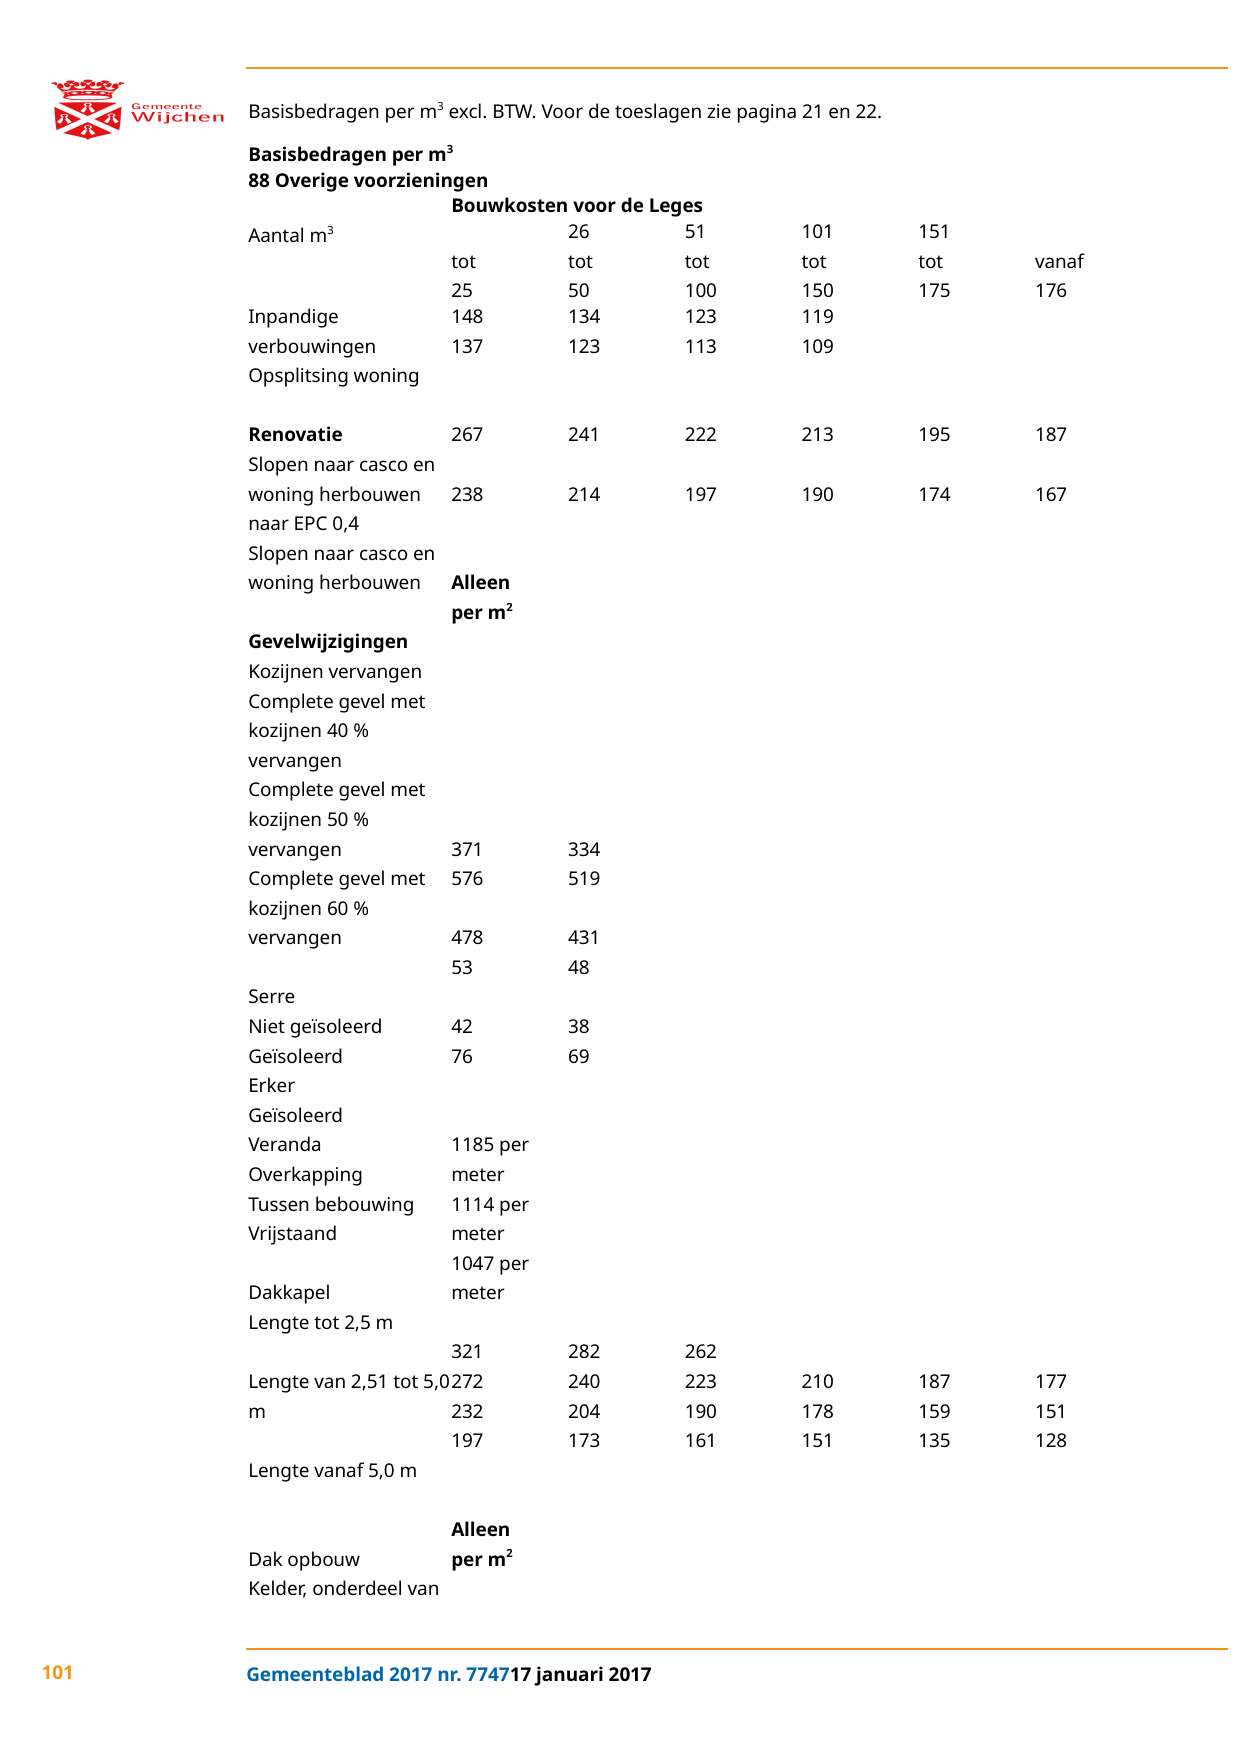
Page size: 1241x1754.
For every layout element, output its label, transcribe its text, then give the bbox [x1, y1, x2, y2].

text Basisbedragen per m3 excl. BTW. Voor de toeslagen zie pagina 21 en 22. [248, 98, 1152, 124]
table_cell 26 tot 50 [568, 219, 684, 303]
table_cell 51 tot 100 [685, 219, 801, 303]
table_cell 151 tot 175 [918, 219, 1035, 303]
table_cell 134 123 241 214 334 519 431 48 38 69 282 240 204 173 [568, 303, 684, 1601]
table_cell Inpandige verbouwingen Opsplitsing woning Renovatie Slopen naar casco en woning herbouwen naar EPC 0,4 Slopen naar casco en woning herbouwen Gevelwijzigingen Kozijnen vervangen Complete gevel met kozijnen 40 % vervangen Complete gevel met kozijnen 50 % vervangen Complete gevel met kozijnen 60 % vervangen Serre Niet geïsoleerd Geïsoleerd Erker Geïsoleerd Veranda Overkapping Tussen bebouwing Vrijstaand Dakkapel Lengte tot 2,5 m Lengte van 2,51 tot 5,0 m Lengte vanaf 5,0 m Dak opbouw Kelder, onderdeel van [248, 303, 451, 1601]
table_header 88 Overige voorzieningen [248, 167, 1152, 193]
table_cell Bouwkosten voor de Leges [451, 193, 1152, 218]
table_cell Aantal m3 [248, 193, 451, 303]
table_cell 119 109 213 190 210 178 151 [801, 303, 918, 1601]
picture [41, 47, 231, 172]
table_cell vanaf 176 [1035, 219, 1152, 303]
table_cell 101 tot 150 [801, 219, 918, 303]
text Basisbedragen per m3 [248, 141, 1152, 167]
table_cell 148 137 267 238 Alleen per m2 371 576 478 53 42 76 1185 per meter 1114 per meter 1047 per meter 321 272 232 197 Alleen per m2 [451, 303, 568, 1601]
table_cell tot 25 [451, 219, 568, 303]
table_cell 123 113 222 197 262 223 190 161 [685, 303, 801, 1601]
table_cell 195 174 187 159 135 [918, 303, 1035, 1601]
table_cell 187 167 177 151 128 [1035, 303, 1152, 1601]
